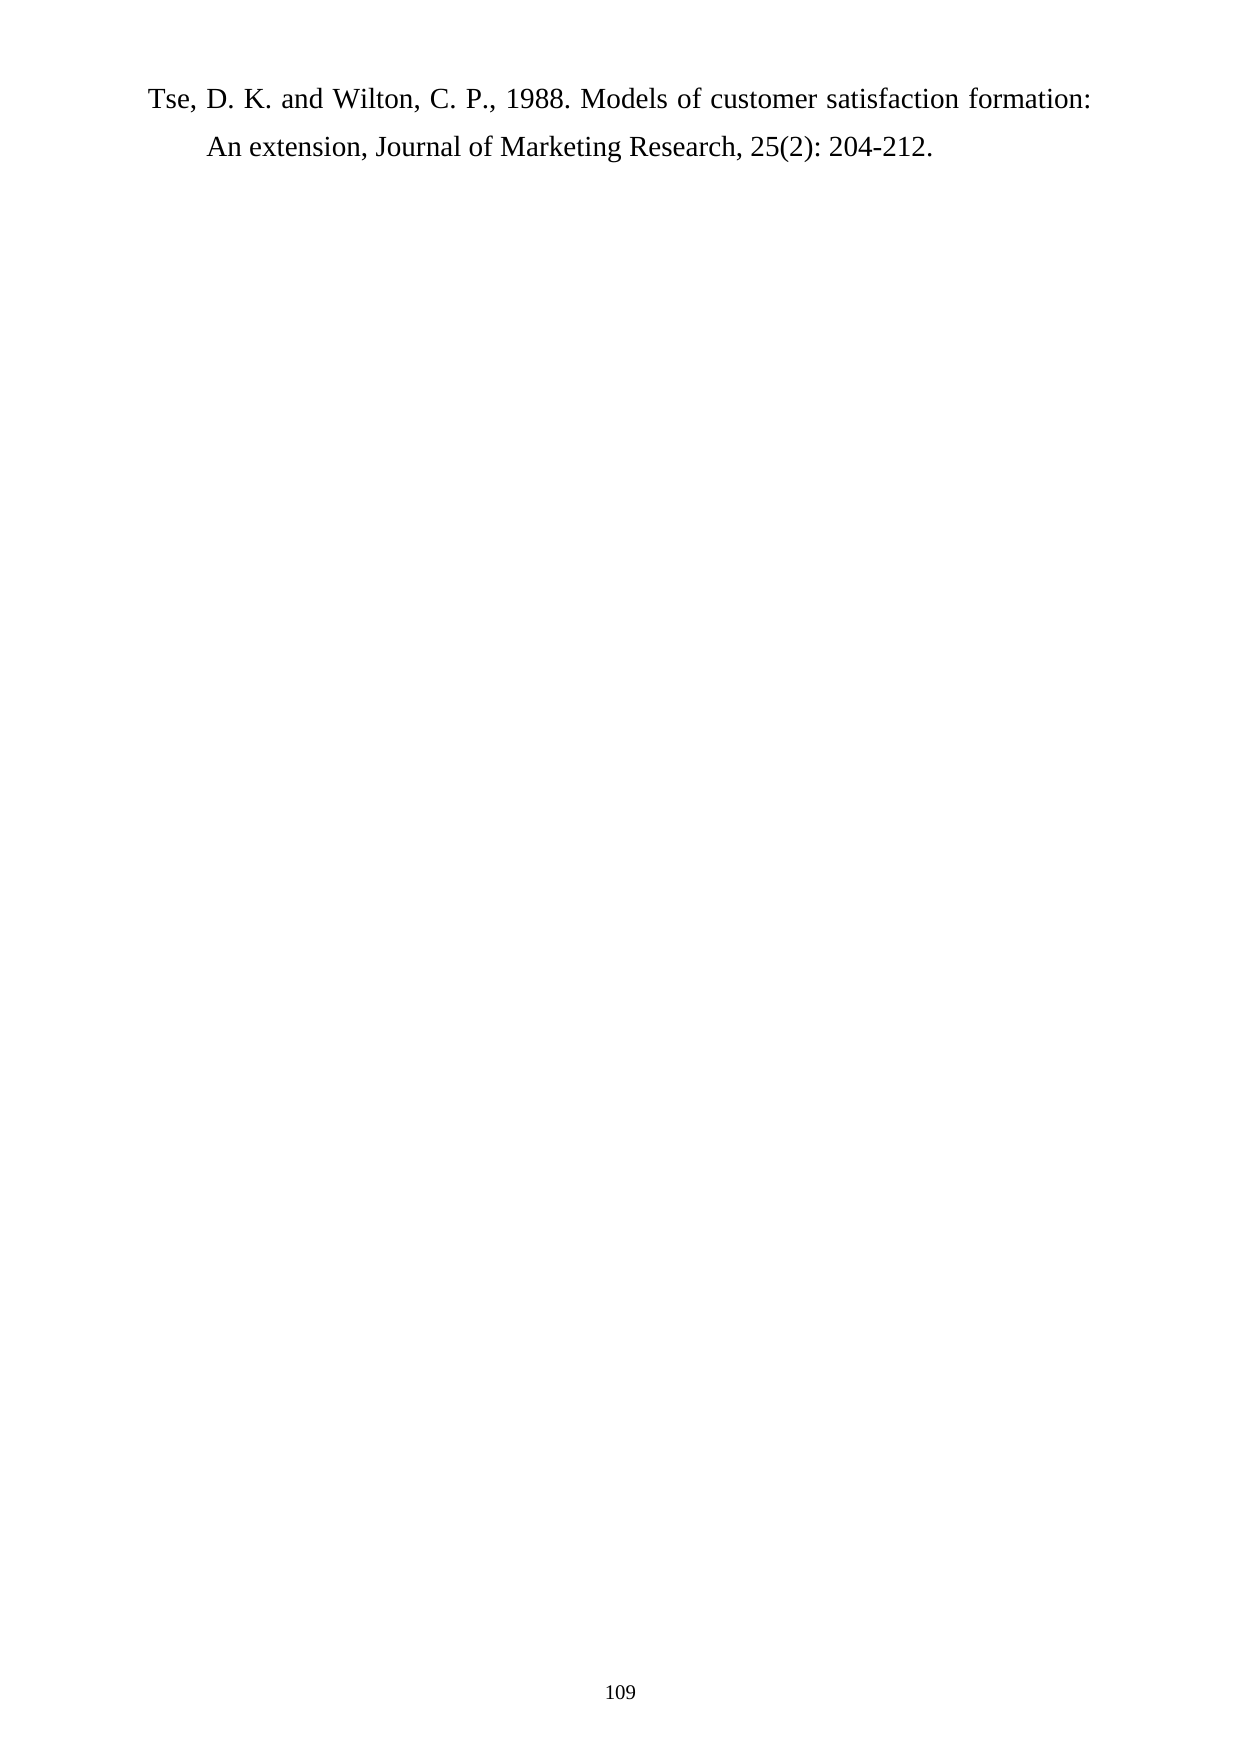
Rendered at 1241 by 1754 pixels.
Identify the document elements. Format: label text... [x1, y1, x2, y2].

text Tse, D. K. and Wilton, C. P., 1988. Models of customer satisfaction formation: An extension, Journal of Marketing Research, 25(2): 204-212. [148, 82, 1092, 163]
